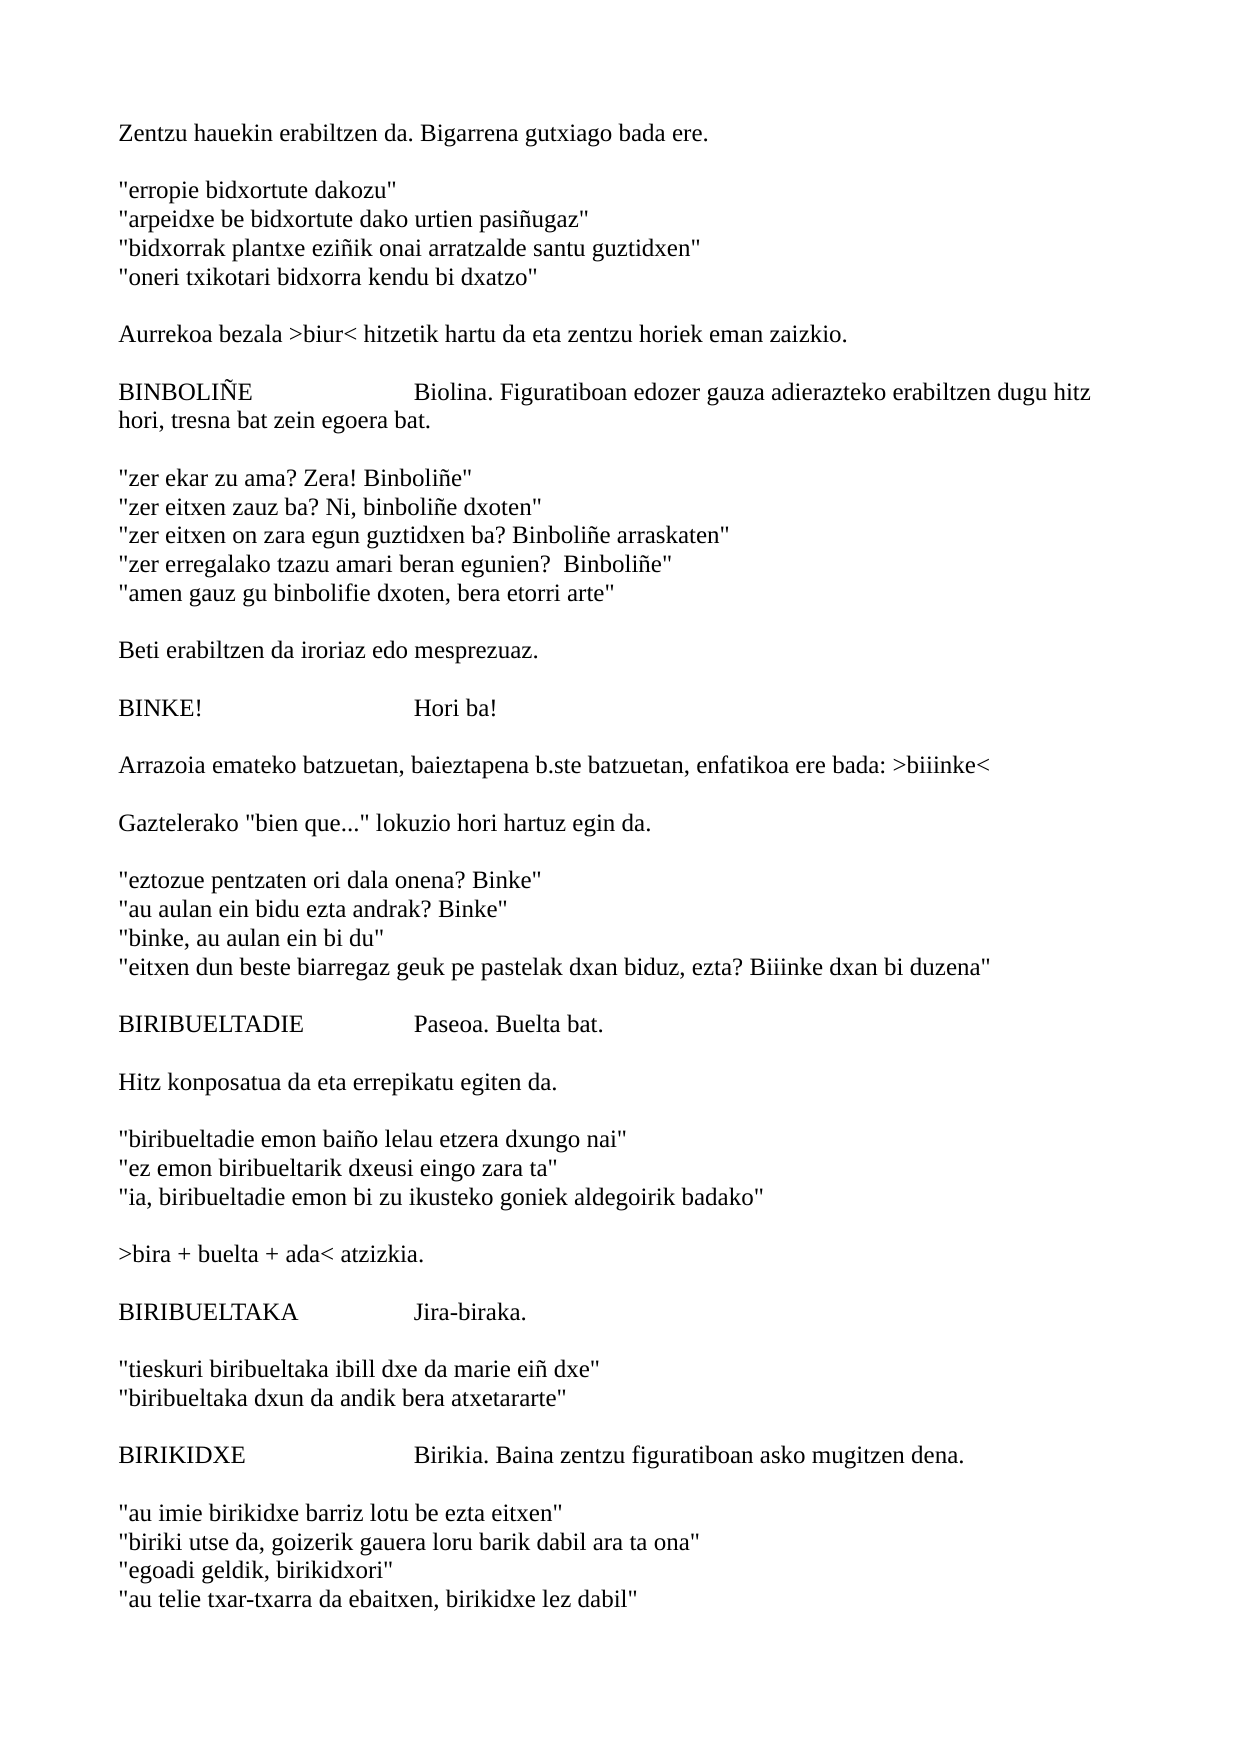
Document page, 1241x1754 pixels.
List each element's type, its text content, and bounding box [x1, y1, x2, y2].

text "zer eitxen zauz ba? Ni, binboliñe dxoten" [118, 492, 1122, 521]
text "bidxorrak plantxe eziñik onai arratzalde santu guztidxen" [118, 233, 1122, 262]
text >bira + buelta + ada< atzizkia. [118, 1239, 1122, 1268]
text "egoadi geldik, birikidxori" [118, 1556, 1122, 1584]
text "zer ekar zu ama? Zera! Binboliñe" [118, 463, 1122, 492]
text Zentzu hauekin erabiltzen da. Bigarrena gutxiago bada ere. [118, 118, 1122, 147]
text "biribueltadie emon baiño lelau etzera dxungo nai" [118, 1124, 1122, 1153]
text BIRIBUELTADIE Paseoa. Buelta bat. [118, 1009, 1122, 1038]
text BINBOLIÑE Biolina. Figuratiboan edozer gauza adierazteko erabiltzen dugu hitz hori, tresna bat zein egoera bat. [118, 377, 1122, 434]
text Gaztelerako "bien que..." lokuzio hori hartuz egin da. [118, 808, 1122, 837]
text "amen gauz gu binbolifie dxoten, bera etorri arte" [118, 578, 1122, 607]
text "biriki utse da, goizerik gauera loru barik dabil ara ta ona" [118, 1527, 1122, 1556]
text "eztozue pentzaten ori dala onena? Binke" [118, 866, 1122, 894]
text "au telie txar-txarra da ebaitxen, birikidxe lez dabil" [118, 1584, 1122, 1613]
text "binke, au aulan ein bi du" [118, 923, 1122, 952]
text "au aulan ein bidu ezta andrak? Binke" [118, 894, 1122, 923]
text "arpeidxe be bidxortute dako urtien pasiñugaz" [118, 204, 1122, 233]
text "au imie birikidxe barriz lotu be ezta eitxen" [118, 1498, 1122, 1527]
text Beti erabiltzen da iroriaz edo mesprezuaz. [118, 636, 1122, 664]
text BIRIKIDXE Birikia. Baina zentzu figuratiboan asko mugitzen dena. [118, 1441, 1122, 1469]
text Hitz konposatua da eta errepikatu egiten da. [118, 1067, 1122, 1096]
text BINKE! Hori ba! [118, 693, 1122, 722]
text Aurrekoa bezala >biur< hitzetik hartu da eta zentzu horiek eman zaizkio. [118, 319, 1122, 348]
text BIRIBUELTAKA Jira-biraka. [118, 1297, 1122, 1326]
text "tieskuri biribueltaka ibill dxe da marie eiñ dxe" [118, 1354, 1122, 1383]
text "eitxen dun beste biarregaz geuk pe pastelak dxan biduz, ezta? Biiinke dxan bi duzena" [118, 952, 1122, 981]
text "ez emon biribueltarik dxeusi eingo zara ta" [118, 1153, 1122, 1182]
text "ia, biribueltadie emon bi zu ikusteko goniek aldegoirik badako" [118, 1182, 1122, 1211]
text "zer eitxen on zara egun guztidxen ba? Binboliñe arraskaten" [118, 521, 1122, 549]
text Arrazoia emateko batzuetan, baieztapena b.ste batzuetan, enfatikoa ere bada: >biiinke< [118, 751, 1122, 779]
text "erropie bidxortute dakozu" [118, 176, 1122, 204]
text "oneri txikotari bidxorra kendu bi dxatzo" [118, 262, 1122, 291]
text "biribueltaka dxun da andik bera atxetararte" [118, 1383, 1122, 1412]
text "zer erregalako tzazu amari beran egunien? Binboliñe" [118, 549, 1122, 578]
